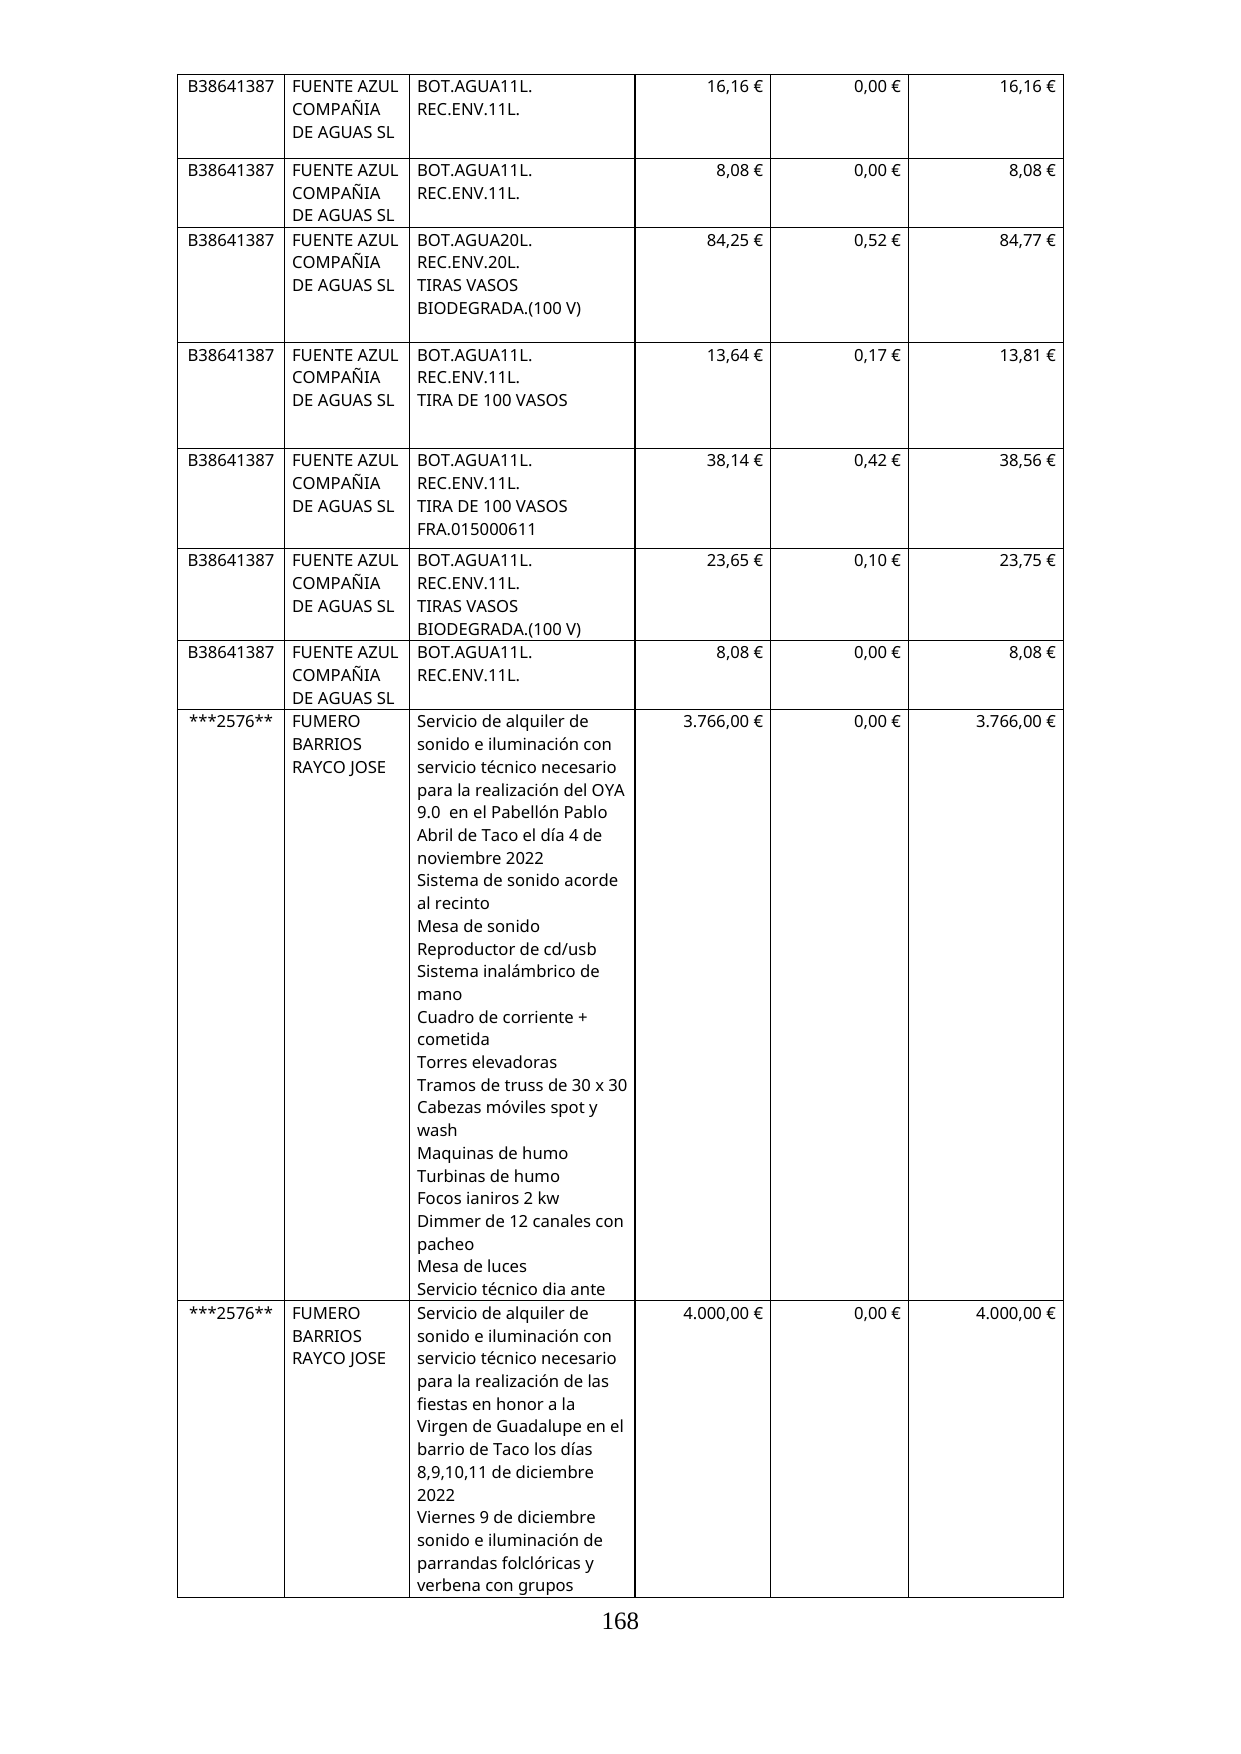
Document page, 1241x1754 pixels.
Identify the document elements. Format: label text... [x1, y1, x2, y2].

table_cell ***2576** [178, 710, 284, 1300]
table_cell BOT.AGUA11L. REC.ENV.11L. TIRA DE 100 VASOS FRA.015000611 [410, 449, 634, 548]
table_cell 23,75 € [909, 549, 1063, 640]
table_cell BOT.AGUA11L. REC.ENV.11L. [410, 75, 634, 157]
table_cell FUMERO BARRIOS RAYCO JOSE [285, 710, 409, 1300]
table_cell 0,42 € [771, 449, 908, 548]
table_cell B38641387 [178, 75, 284, 157]
table_cell FUENTE AZUL COMPAÑIA DE AGUAS SL [285, 641, 409, 709]
table_cell Servicio de alquiler de sonido e iluminación con servicio técnico necesario para la realización de las fiestas en honor a la Virgen de Guadalupe en el barrio de Taco los días 8,9,10,11 de diciembre 2022 Viernes 9 de diciembre sonido e iluminación de parrandas folclóricas y verbena con grupos [410, 1301, 634, 1597]
table_cell 8,08 € [909, 641, 1063, 709]
table_cell BOT.AGUA11L. REC.ENV.11L. [410, 641, 634, 709]
table_cell B38641387 [178, 449, 284, 548]
table_cell Servicio de alquiler de sonido e iluminación con servicio técnico necesario para la realización del OYA 9.0 en el Pabellón Pablo Abril de Taco el día 4 de noviembre 2022 Sistema de sonido acorde al recinto Mesa de sonido Reproductor de cd/usb Sistema inalámbrico de mano Cuadro de corriente + cometida Torres elevadoras Tramos de truss de 30 x 30 Cabezas móviles spot y wash Maquinas de humo Turbinas de humo Focos ianiros 2 kw Dimmer de 12 canales con pacheo Mesa de luces Servicio técnico dia ante [410, 710, 634, 1300]
table_cell BOT.AGUA11L. REC.ENV.11L. [410, 159, 634, 227]
table_cell B38641387 [178, 159, 284, 227]
table_cell 8,08 € [636, 641, 770, 709]
table_cell 3.766,00 € [909, 710, 1063, 1300]
table_cell ***2576** [178, 1301, 284, 1597]
table_cell B38641387 [178, 641, 284, 709]
table_cell BOT.AGUA20L. REC.ENV.20L. TIRAS VASOS BIODEGRADA.(100 V) [410, 228, 634, 342]
table_cell FUENTE AZUL COMPAÑIA DE AGUAS SL [285, 75, 409, 157]
table_cell FUENTE AZUL COMPAÑIA DE AGUAS SL [285, 228, 409, 342]
table_cell 0,17 € [771, 343, 908, 448]
table_cell 8,08 € [909, 159, 1063, 227]
table_cell FUENTE AZUL COMPAÑIA DE AGUAS SL [285, 549, 409, 640]
table_cell 0,00 € [771, 75, 908, 157]
table_cell 84,77 € [909, 228, 1063, 342]
table_cell 16,16 € [636, 75, 770, 157]
table_cell 0,00 € [771, 1301, 908, 1597]
table_cell B38641387 [178, 343, 284, 448]
table_cell BOT.AGUA11L. REC.ENV.11L. TIRA DE 100 VASOS [410, 343, 634, 448]
table_cell 23,65 € [636, 549, 770, 640]
table_cell 0,00 € [771, 159, 908, 227]
table_cell FUENTE AZUL COMPAÑIA DE AGUAS SL [285, 159, 409, 227]
table_cell 38,56 € [909, 449, 1063, 548]
table_cell 4.000,00 € [636, 1301, 770, 1597]
table_cell 38,14 € [636, 449, 770, 548]
table_cell 0,52 € [771, 228, 908, 342]
table_cell FUMERO BARRIOS RAYCO JOSE [285, 1301, 409, 1597]
table_cell 13,64 € [636, 343, 770, 448]
table_cell 0,00 € [771, 641, 908, 709]
table_cell 3.766,00 € [636, 710, 770, 1300]
table_cell B38641387 [178, 228, 284, 342]
table_cell 4.000,00 € [909, 1301, 1063, 1597]
table_cell B38641387 [178, 549, 284, 640]
table_cell 0,00 € [771, 710, 908, 1300]
table_cell BOT.AGUA11L. REC.ENV.11L. TIRAS VASOS BIODEGRADA.(100 V) [410, 549, 634, 640]
table_cell 13,81 € [909, 343, 1063, 448]
table_cell 8,08 € [636, 159, 770, 227]
table_cell 0,10 € [771, 549, 908, 640]
table_cell 16,16 € [909, 75, 1063, 157]
table_cell FUENTE AZUL COMPAÑIA DE AGUAS SL [285, 343, 409, 448]
table_cell FUENTE AZUL COMPAÑIA DE AGUAS SL [285, 449, 409, 548]
table_cell 84,25 € [636, 228, 770, 342]
